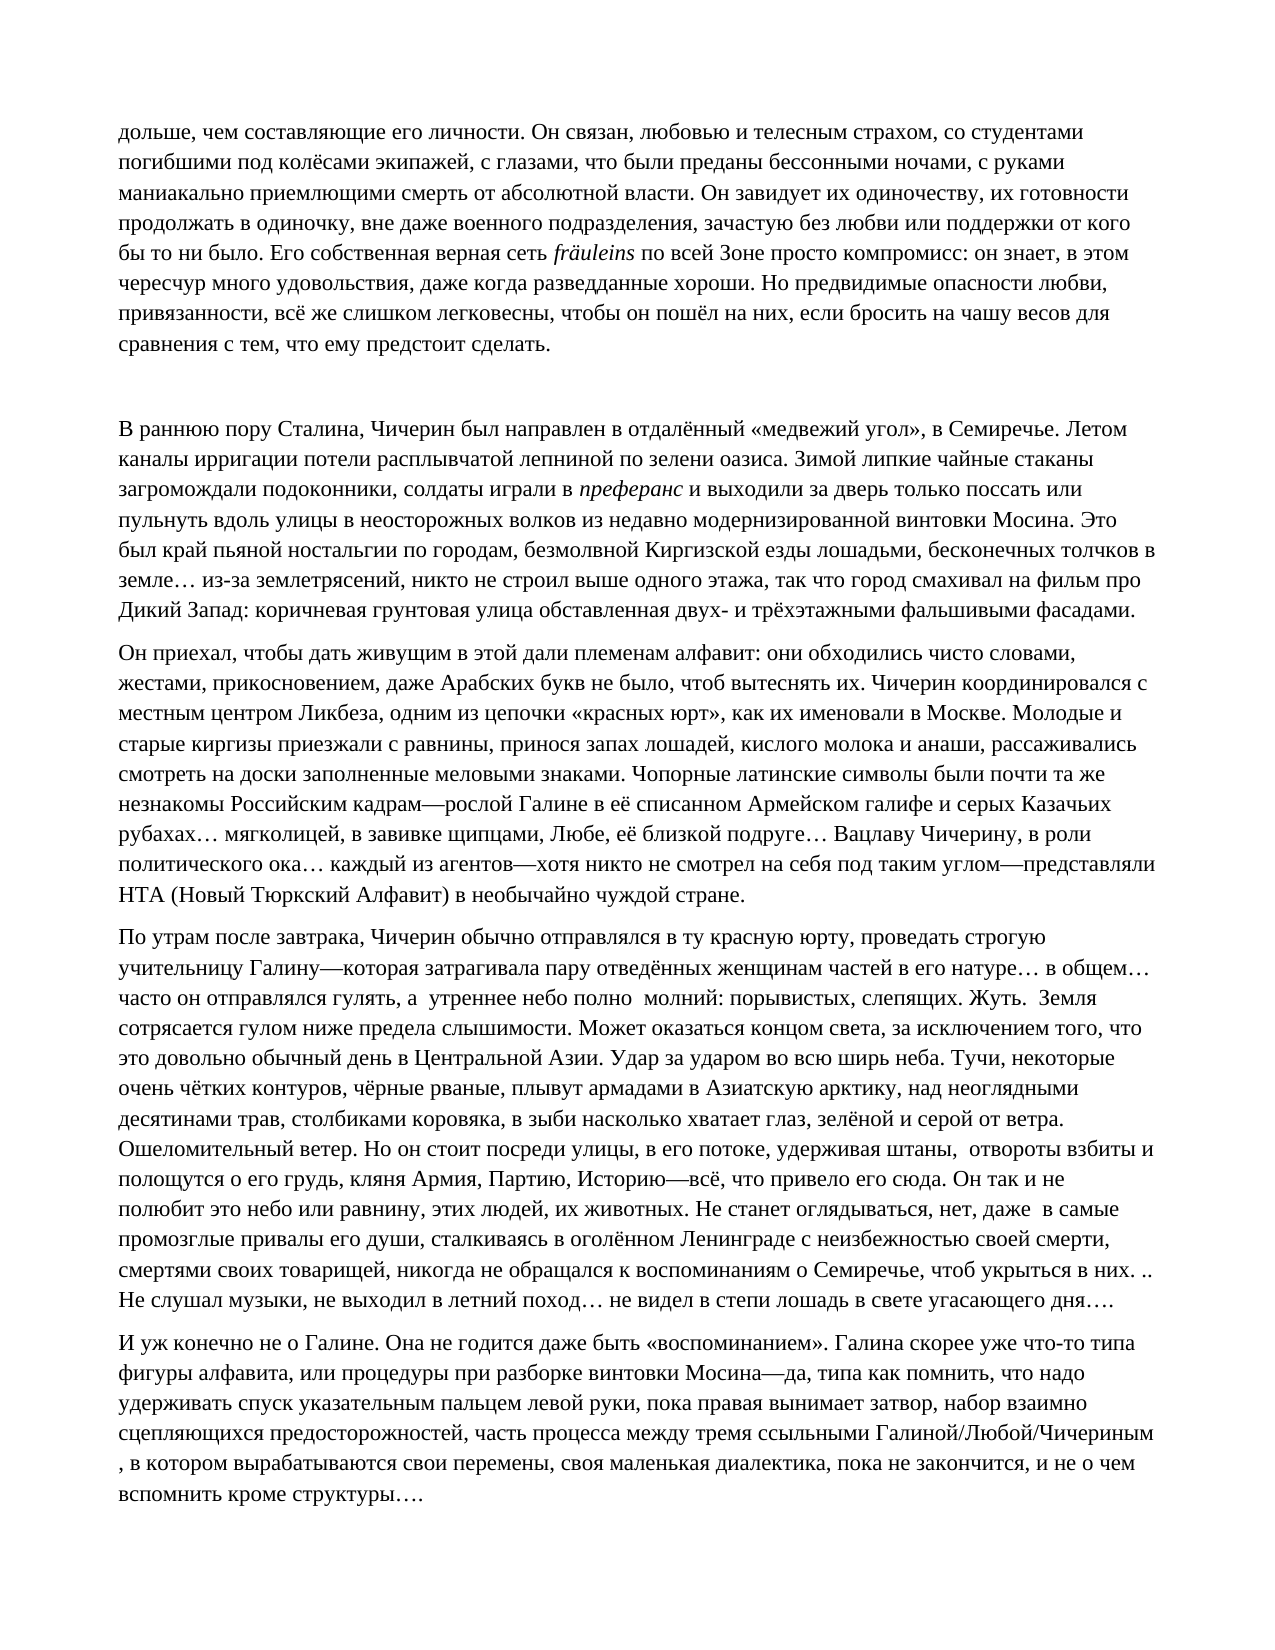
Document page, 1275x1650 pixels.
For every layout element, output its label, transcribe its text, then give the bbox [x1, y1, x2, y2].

text По утрам после завтрака, Чичерин обычно отправлялся в ту красную юрту, проведать строгую учительницу Галину—которая затрагивала пару отведённых женщинам частей в его натуре… в общем… часто он отправлялся гулять, а утреннее небо полно молний: порывистых, слепящих. Жуть. Земля сотрясается гулом ниже предела слышимости. Может оказаться концом света, за исключением того, что это довольно обычный день в Центральной Азии. Удар за ударом во всю ширь неба. Тучи, некоторые очень чётких контуров, чёрные рваные, плывут армадами в Азиатскую арктику, над неоглядными десятинами трав, столбиками коровяка, в зыби насколько хватает глаз, зелёной и серой от ветра. Ошеломительный ветер. Но он стоит посреди улицы, в его потоке, удерживая штаны, отвороты взбиты и полощутся о его грудь, кляня Армия, Партию, Историю—всё, что привело его сюда. Он так и не полюбит это небо или равнину, этих людей, их животных. Не станет оглядываться, нет, даже в самые промозглые привалы его души, сталкиваясь в оголённом Ленинграде с неизбежностью своей смерти, смертями своих товарищей, никогда не обращался к воспоминаниям о Семиречье, чтоб укрыться в них. .. Не слушал музыки, не выходил в летний поход… не видел в степи лошадь в свете угасающего дня…. [118, 923, 1157, 1312]
text дольше, чем составляющие его личности. Он связан, любовью и телесным страхом, со студентами погибшими под колёсами экипажей, с глазами, что были преданы бессонными ночами, с руками маниакально приемлющими смерть от абсолютной власти. Он завидует их одиночеству, их готовности продолжать в одиночку, вне даже военного подразделения, зачастую без любви или поддержки от кого бы то ни было. Его собственная верная сеть fräuleins по всей Зоне просто компромисс: он знает, в этом чересчур много удовольствия, даже когда разведданные хороши. Но предвидимые опасности любви, привязанности, всё же слишком легковесны, чтобы он пошёл на них, если бросить на чашу весов для сравнения с тем, что ему предстоит сделать. [118, 118, 1157, 356]
text И уж конечно не о Галине. Она не годится даже быть «воспоминанием». Галина скорее уже что-то типа фигуры алфавита, или процедуры при разборке винтовки Мосина—да, типа как помнить, что надо удерживать спуск указательным пальцем левой руки, пока правая вынимает затвор, набор взаимно сцепляющихся предосторожностей, часть процесса между тремя ссыльными Галиной/Любой/Чичериным , в котором вырабатываются свои перемены, своя маленькая диалектика, пока не закончится, и не о чем вспомнить кроме структуры…. [118, 1328, 1157, 1506]
text В раннюю пору Сталина, Чичерин был направлен в отдалённый «медвежий угол», в Семиречье. Летом каналы ирригации потели расплывчатой лепниной по зелени оазиса. Зимой липкие чайные стаканы загромождали подоконники, солдаты играли в преферанс и выходили за дверь только поссать или пульнуть вдоль улицы в неосторожных волков из недавно модернизированной винтовки Мосина. Это был край пьяной ностальгии по городам, безмолвной Киргизской езды лошадьми, бесконечных толчков в земле… из-за землетрясений, никто не строил выше одного этажа, так что город смахивал на фильм про Дикий Запад: коричневая грунтовая улица обставленная двух- и трёхэтажными фальшивыми фасадами. [118, 415, 1157, 623]
text Он приехал, чтобы дать живущим в этой дали племенам алфавит: они обходились чисто словами, жестами, прикосновением, даже Арабских букв не было, чтоб вытеснять их. Чичерин координировался с местным центром Ликбеза, одним из цепочки «красных юрт», как их именовали в Москве. Молодые и старые киргизы приезжали с равнины, принося запах лошадей, кислого молока и анаши, рассаживались смотреть на доски заполненные меловыми знаками. Чопорные латинские символы были почти та же незнакомы Российским кадрам—рослой Галине в её списанном Армейском галифе и серых Казачьих рубахах… мягколицей, в завивке щипцами, Любе, её близкой подруге… Вацлаву Чичерину, в роли политического ока… каждый из агентов—хотя никто не смотрел на себя под таким углом—представляли НТА (Новый Тюркский Алфавит) в необычайно чуждой стране. [118, 639, 1157, 907]
